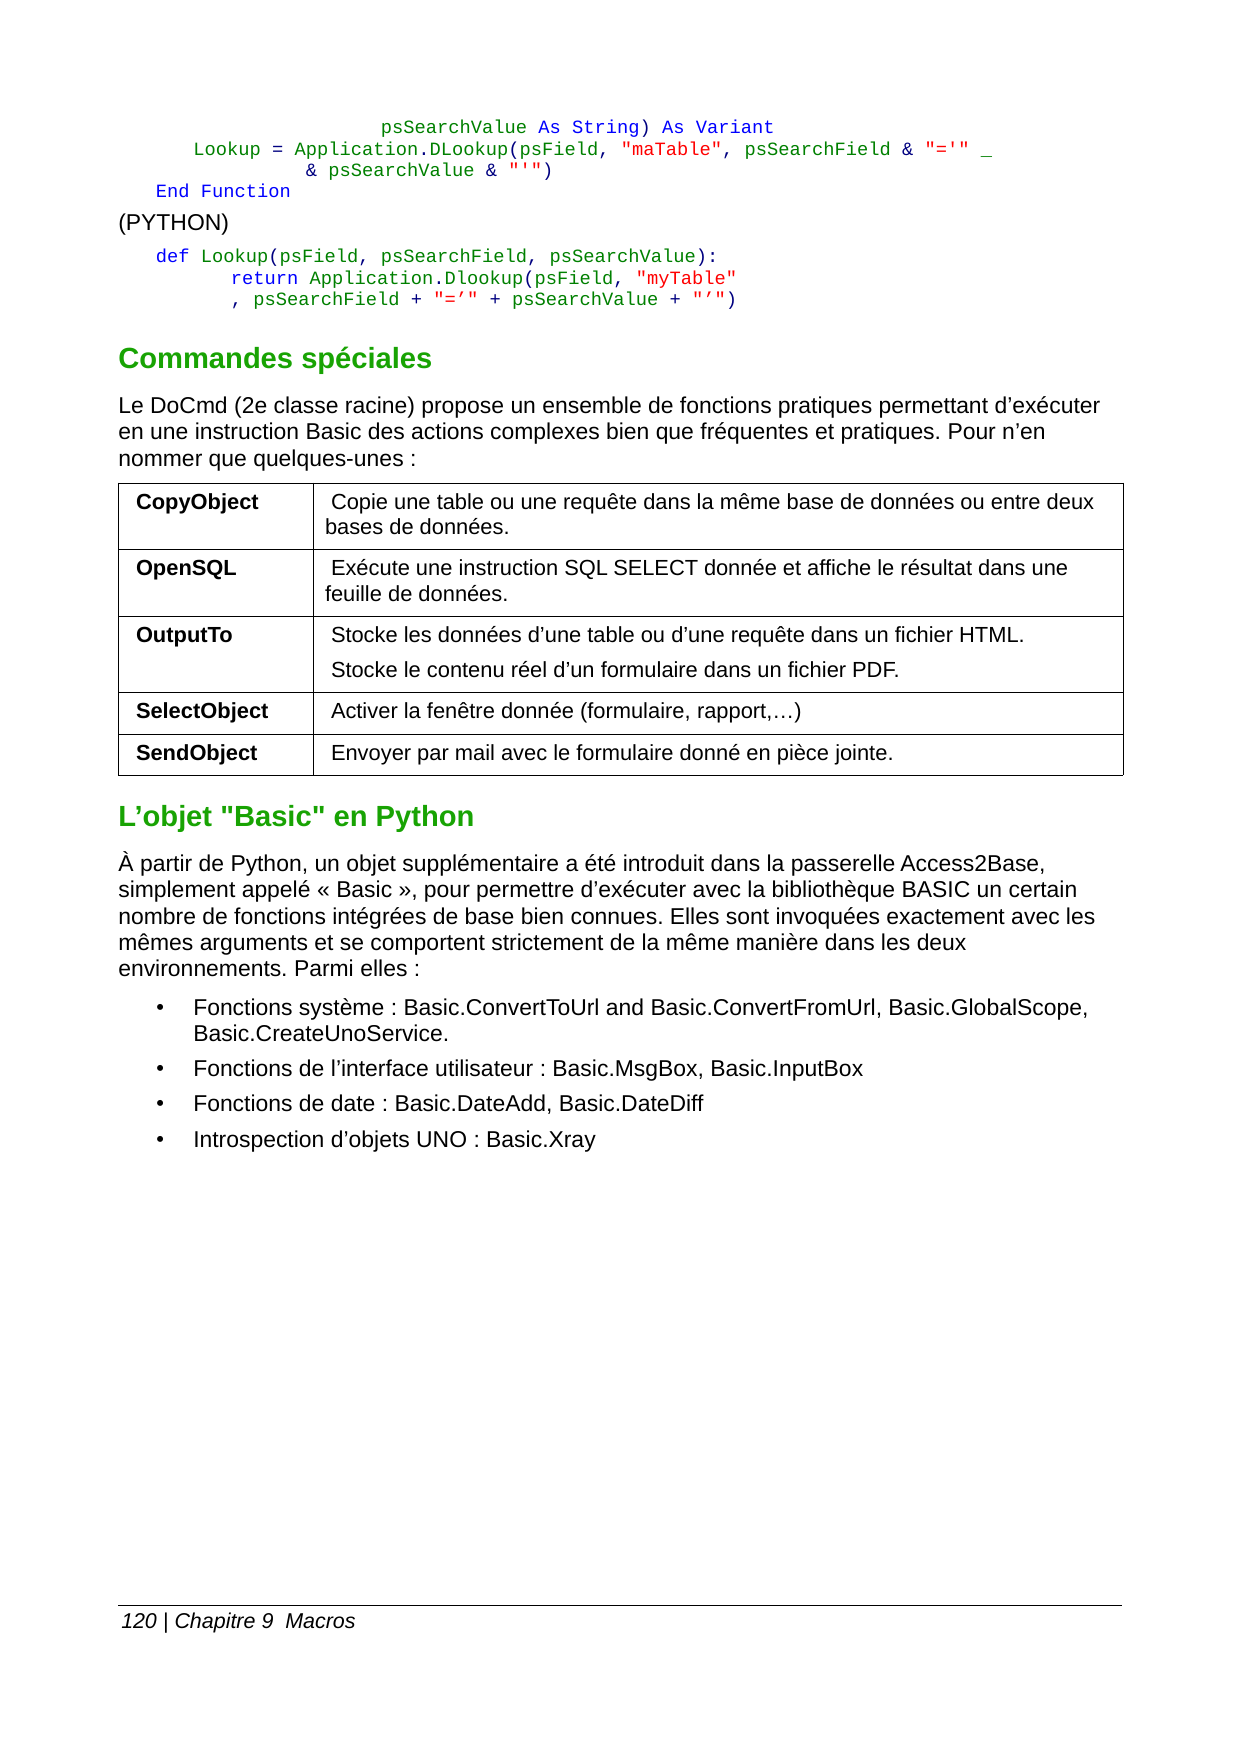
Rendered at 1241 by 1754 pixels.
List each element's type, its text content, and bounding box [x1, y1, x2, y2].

table_header CopyObject [119, 484, 313, 549]
text return Application.Dlookup(psField, "myTable" [156, 268, 1122, 290]
table_cell Activer la fenêtre donnée (formulaire, rapport,…) [314, 693, 1123, 733]
list Fonctions de l’interface utilisateur : Basic.MsgBox, Basic.InputBox [156, 1055, 1122, 1081]
text Le DoCmd (2e classe racine) propose un ensemble de fonctions pratiques permettant d’exécuter en une instruction Basic des actions complexes bien que fréquentes et pratiques. Pour n’en nommer que quelques-unes : [118, 392, 1122, 471]
table_cell OpenSQL [119, 550, 313, 616]
text À partir de Python, un objet supplémentaire a été introduit dans la passerelle Access2Base, simplement appelé « Basic », pour permettre d’exécuter avec la bibliothèque BASIC un certain nombre de fonctions intégrées de base bien connues. Elles sont invoquées exactement avec les mêmes arguments et se comportent strictement de la même manière dans les deux environnements. Parmi elles : [118, 850, 1122, 982]
table_cell Envoyer par mail avec le formulaire donné en pièce jointe. [314, 735, 1123, 775]
text (PYTHON) [118, 209, 1122, 235]
table_cell OutputTo [119, 617, 313, 692]
table_cell SendObject [119, 735, 313, 775]
text def Lookup(psField, psSearchField, psSearchValue): [156, 247, 1122, 268]
text , psSearchField + "=’" + psSearchValue + "’") [156, 290, 1122, 311]
list Fonctions de date : Basic.DateAdd, Basic.DateDiff [156, 1090, 1122, 1117]
subtitle L’objet "Basic" en Python [118, 799, 1122, 832]
text Lookup = Application.DLookup(psField, "maTable", psSearchField & "='" _ & psSearchValue & "'") [156, 139, 1122, 182]
table_cell Stocke les données d’une table ou d’une requête dans un fichier HTML. Stocke le contenu réel d’un formulaire dans un fichier PDF. [314, 617, 1123, 692]
table_cell SelectObject [119, 693, 313, 733]
text End Function [156, 182, 1122, 203]
text psSearchValue As String) As Variant [156, 118, 1122, 139]
list Introspection d’objets UNO : Basic.Xray [156, 1126, 1122, 1152]
table_cell Exécute une instruction SQL SELECT donnée et affiche le résultat dans une feuille de données. [314, 550, 1123, 616]
list Fonctions système : Basic.ConvertToUrl and Basic.ConvertFromUrl, Basic.GlobalScope, Basic.CreateUnoService. [156, 993, 1122, 1046]
subtitle Commandes spéciales [118, 341, 1122, 374]
table_header Copie une table ou une requête dans la même base de données ou entre deux bases de données. [314, 484, 1123, 549]
